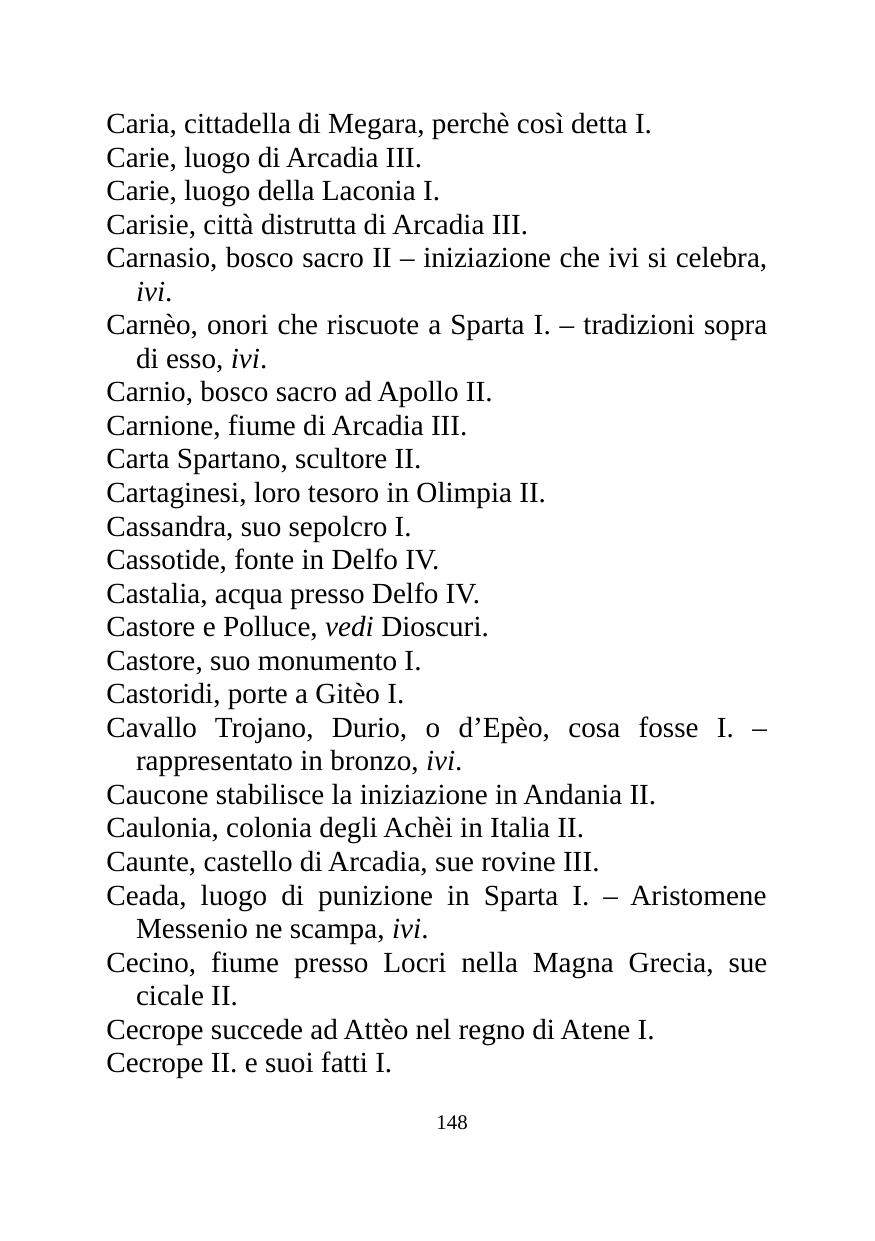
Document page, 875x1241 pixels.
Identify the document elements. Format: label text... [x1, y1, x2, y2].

text Carie, luogo di Arcadia III. [106, 140, 768, 173]
text Castore e Polluce, vedi Dioscuri. [106, 609, 768, 643]
text Caria, cittadella di Megara, perchè così detta I. [106, 106, 768, 140]
text Carta Spartano, scultore II. [106, 442, 768, 475]
text Caulonia, colonia degli Achèi in Italia II. [106, 811, 768, 844]
text Carnio, bosco sacro ad Apollo II. [106, 374, 768, 408]
text Castore, suo monumento I. [106, 643, 768, 676]
text Cecrope II. e suoi fatti I. [106, 1045, 768, 1079]
text Cavallo Trojano, Durio, o d’Epèo, cosa fosse I. – rappresentato in bronzo, ivi. [106, 710, 768, 777]
text Caunte, castello di Arcadia, sue rovine III. [106, 844, 768, 878]
text Carnèo, onori che riscuote a Sparta I. – tradizioni sopra di esso, ivi. [106, 307, 768, 374]
text Carnasio, bosco sacro II – iniziazione che ivi si celebra, ivi. [106, 240, 768, 307]
text Carnione, fiume di Arcadia III. [106, 408, 768, 442]
text Cassotide, fonte in Delfo IV. [106, 542, 768, 576]
text Caucone stabilisce la iniziazione in Andania II. [106, 777, 768, 811]
text Castoridi, porte a Gitèo I. [106, 676, 768, 710]
text Cecino, fiume presso Locri nella Magna Grecia, sue cicale II. [106, 945, 768, 1012]
text Carie, luogo della Laconia I. [106, 173, 768, 207]
text Cassandra, suo sepolcro I. [106, 509, 768, 542]
text Castalia, acqua presso Delfo IV. [106, 576, 768, 609]
text Cartaginesi, loro tesoro in Olimpia II. [106, 475, 768, 509]
text Cecrope succede ad Attèo nel regno di Atene I. [106, 1012, 768, 1045]
text Carisie, città distrutta di Arcadia III. [106, 207, 768, 240]
text Ceada, luogo di punizione in Sparta I. – Aristomene Messenio ne scampa, ivi. [106, 878, 768, 945]
